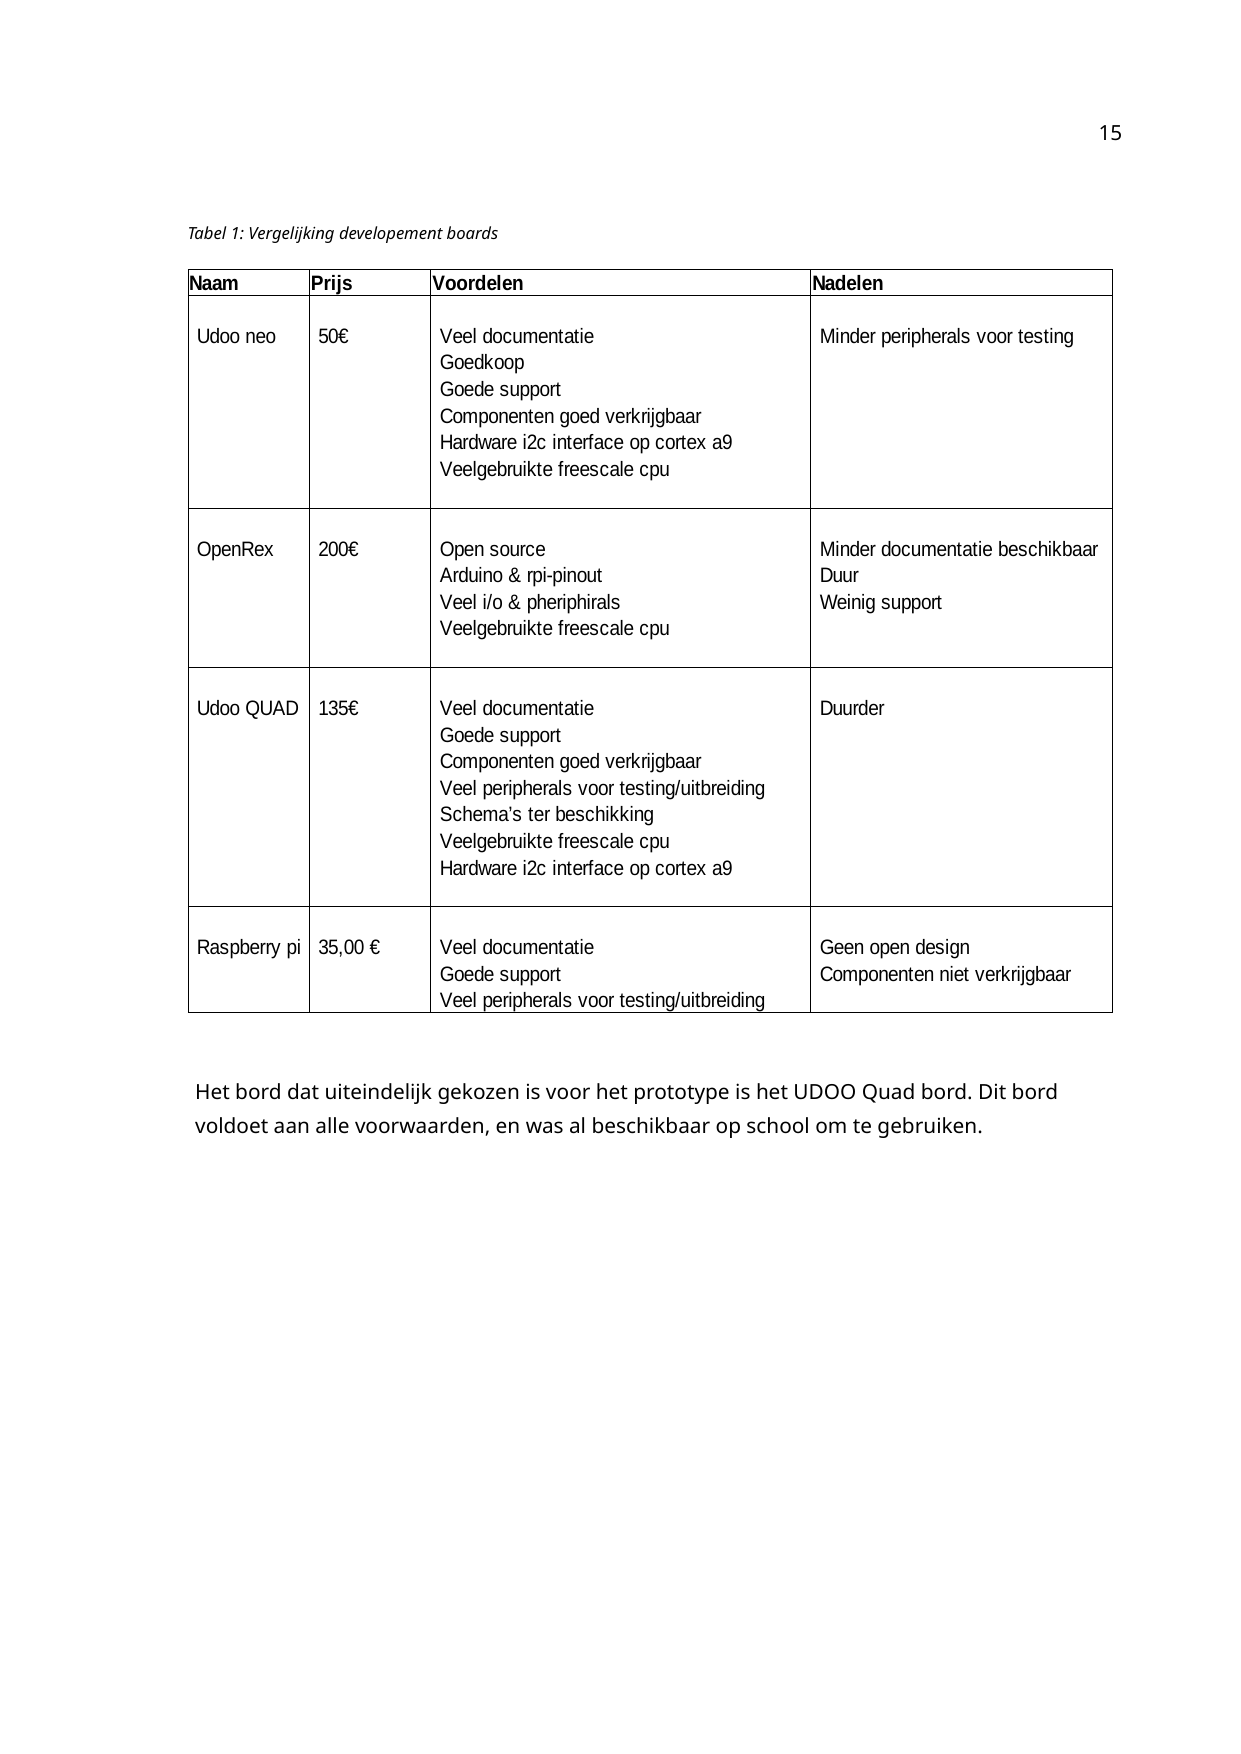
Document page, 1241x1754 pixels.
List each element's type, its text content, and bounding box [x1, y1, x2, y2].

text Het bord dat uiteindelijk gekozen is voor het prototype is het UDOO Quad bord. Dit bord voldoet aan alle voorwaarden, en was al beschikbaar op school om te gebruiken. [195, 1077, 1122, 1140]
text Tabel 1: Vergelijking developement boards [187, 221, 1130, 244]
